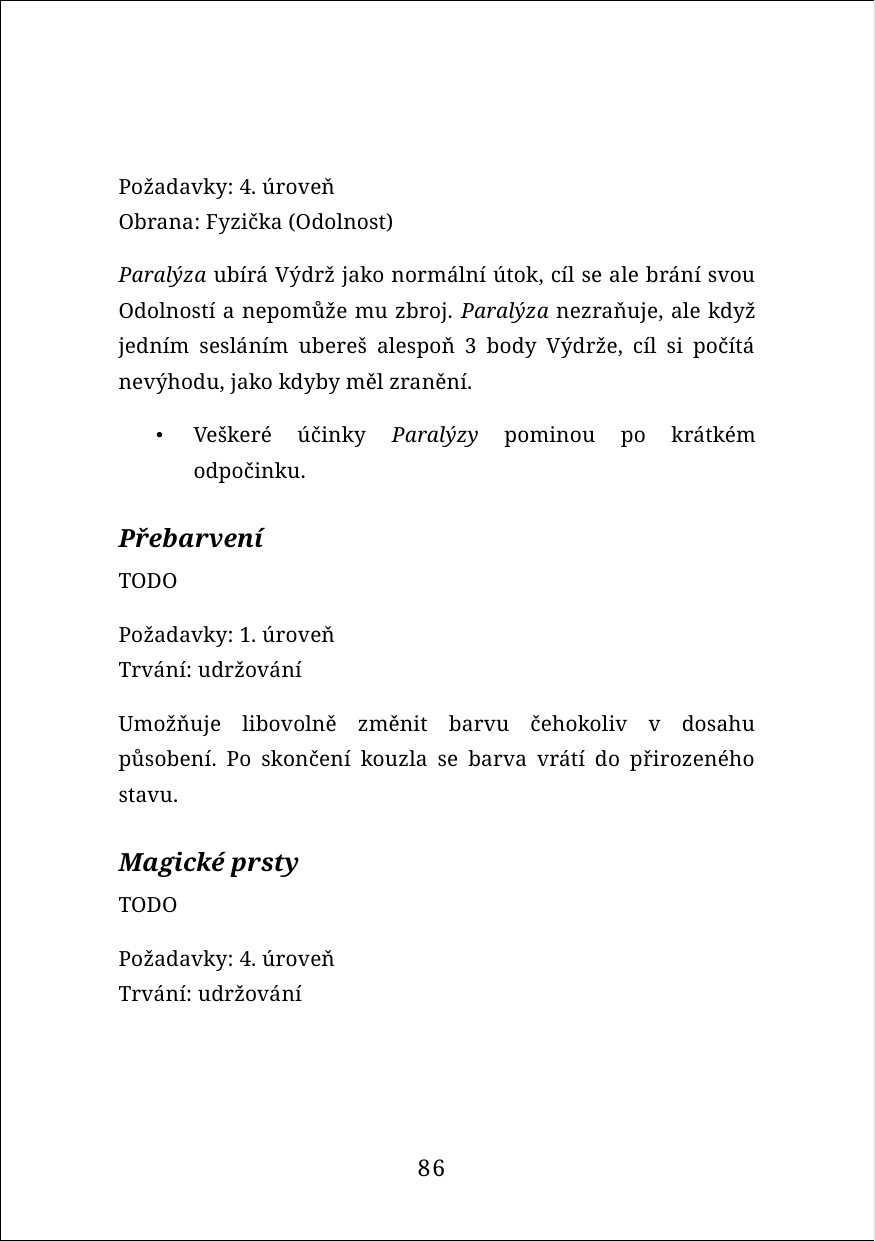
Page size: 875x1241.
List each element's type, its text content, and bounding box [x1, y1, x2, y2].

text Požadavky: 1. úroveň Trvání: udržování [118, 620, 756, 684]
text Umožňuje libovolně změnit barvu čehokoliv v dosahu působení. Po skončení kouzla se barva vrátí do přirozeného stavu. [118, 709, 756, 808]
subtitle Přebarvení [118, 521, 756, 555]
text TODO [118, 567, 756, 595]
subtitle Magické prsty [118, 845, 756, 879]
text Požadavky: 4. úroveň Obrana: Fyzička (Odolnost) [118, 172, 756, 236]
list Veškeré účinky Paralýzy pominou po krátkém odpočinku. [156, 420, 756, 484]
text TODO [118, 891, 756, 919]
text Paralýza ubírá Výdrž jako normální útok, cíl se ale brání svou Odolností a nepomůže mu zbroj. Paralýza nezraňuje, ale když jedním sesláním ubereš alespoň 3 body Výdrže, cíl si počítá nevýhodu, jako kdyby měl zranění. [118, 261, 756, 396]
text Požadavky: 4. úroveň Trvání: udržování [118, 944, 756, 1008]
